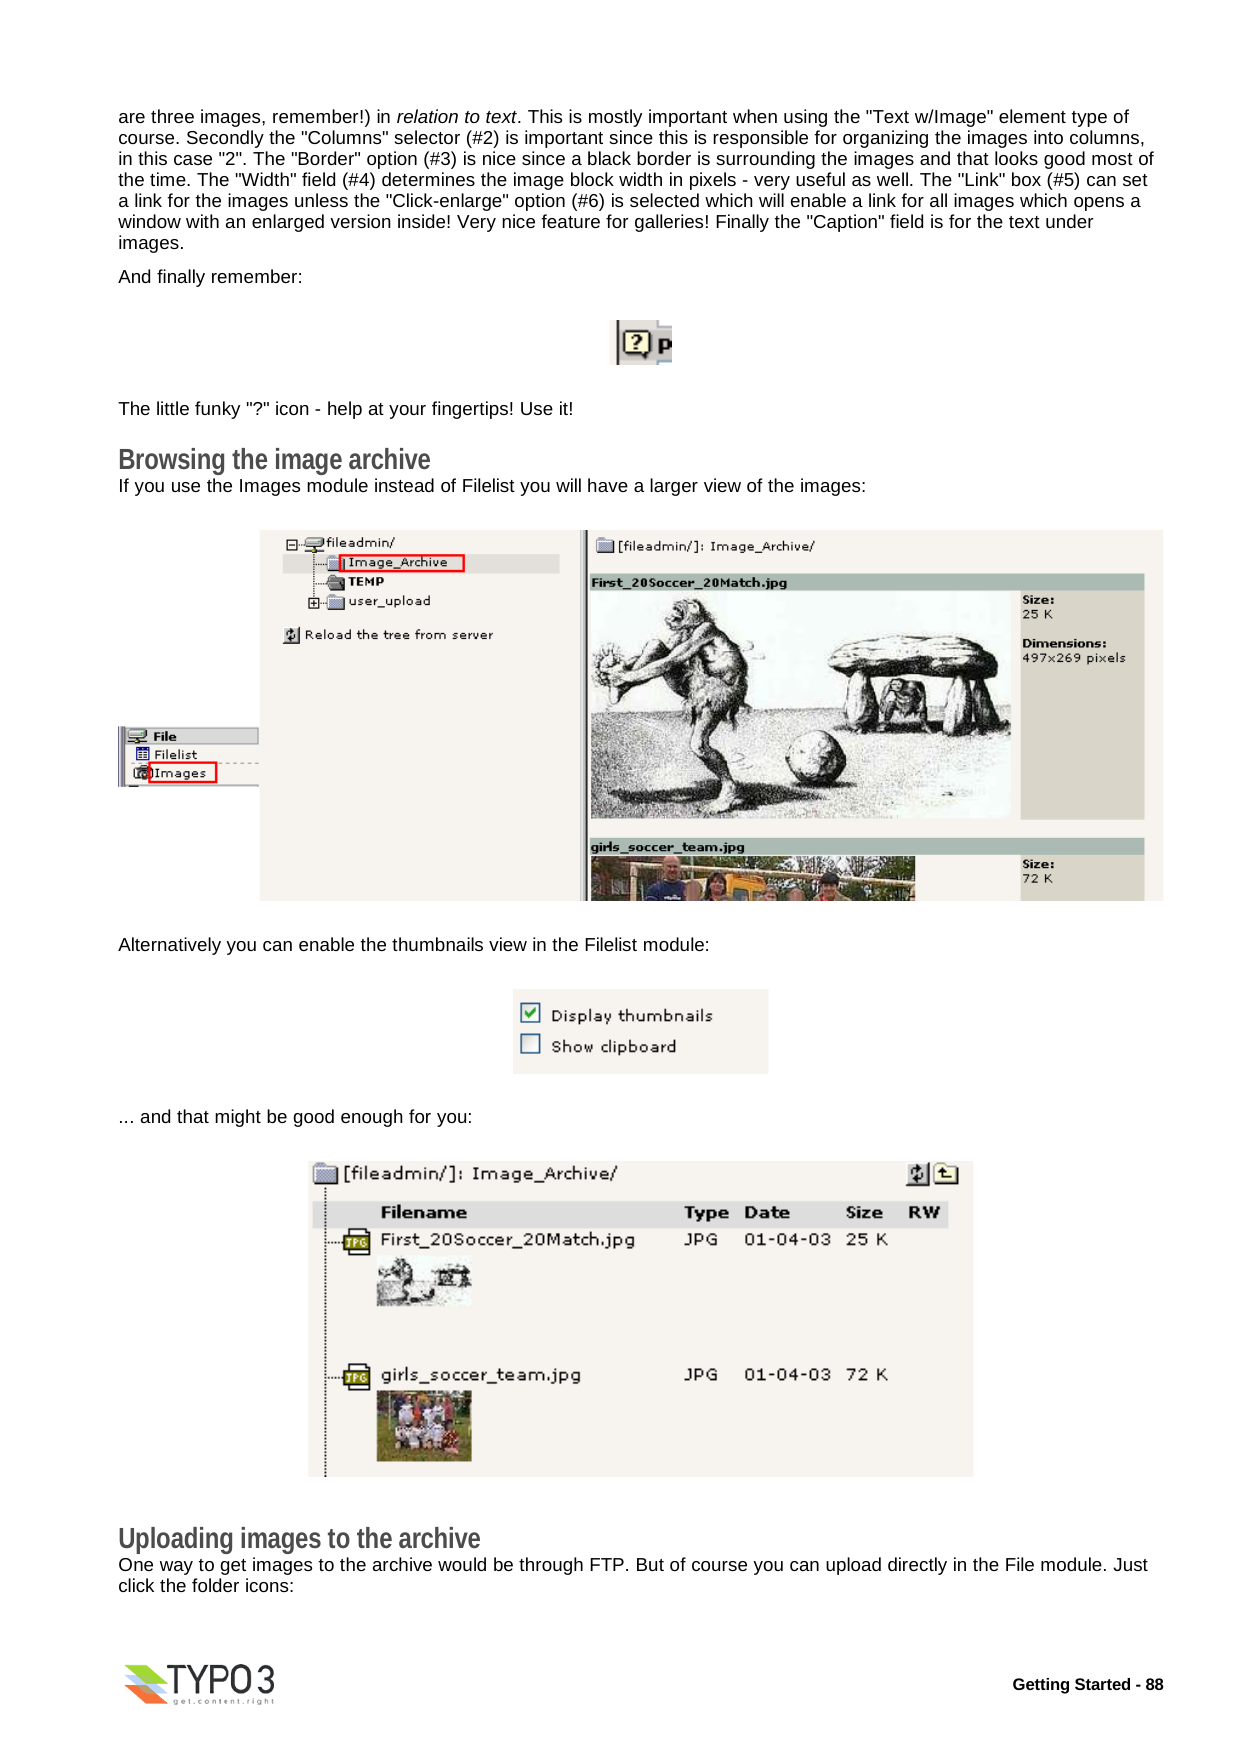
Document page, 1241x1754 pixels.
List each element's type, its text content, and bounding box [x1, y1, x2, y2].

text One way to get images to the archive would be through FTP. But of course you can upload directly in the File module. Just click the folder icons: [118, 1555, 1163, 1597]
picture [119, 1659, 280, 1710]
picture [118, 530, 1164, 901]
text Alternatively you can enable the thumbnails view in the Filelist module: [118, 934, 1163, 956]
text The little funky "?" icon - help at your fingertips! Use it! [118, 398, 1163, 419]
text And finally remember: [118, 266, 1163, 287]
subtitle Browsing the image archive [118, 443, 1163, 476]
subtitle Uploading images to the archive [118, 1522, 1163, 1555]
text If you use the Images module instead of Filelist you will have a larger view of the images: [118, 476, 1163, 497]
text are three images, remember!) in relation to text. This is mostly important when using the "Text w/Image" element type of course. Secondly the "Columns" selector (#2) is important since this is responsible for organizing the images into columns, in this case "2". The "Border" option (#3) is nice since a black border is surrounding the images and that looks good most of the time. The "Width" field (#4) determines the image block width in pixels - very useful as well. The "Link" box (#5) can set a link for the images unless the "Click-enlarge" option (#6) is selected which will enable a link for all images which opens a window with an enlarged version inside! Very nice feature for galleries! Finally the "Caption" field is for the text under images. [118, 106, 1163, 253]
picture [609, 320, 672, 365]
picture [308, 1161, 974, 1477]
text ... and that might be good enough for you: [118, 1107, 1163, 1128]
picture [513, 989, 769, 1074]
